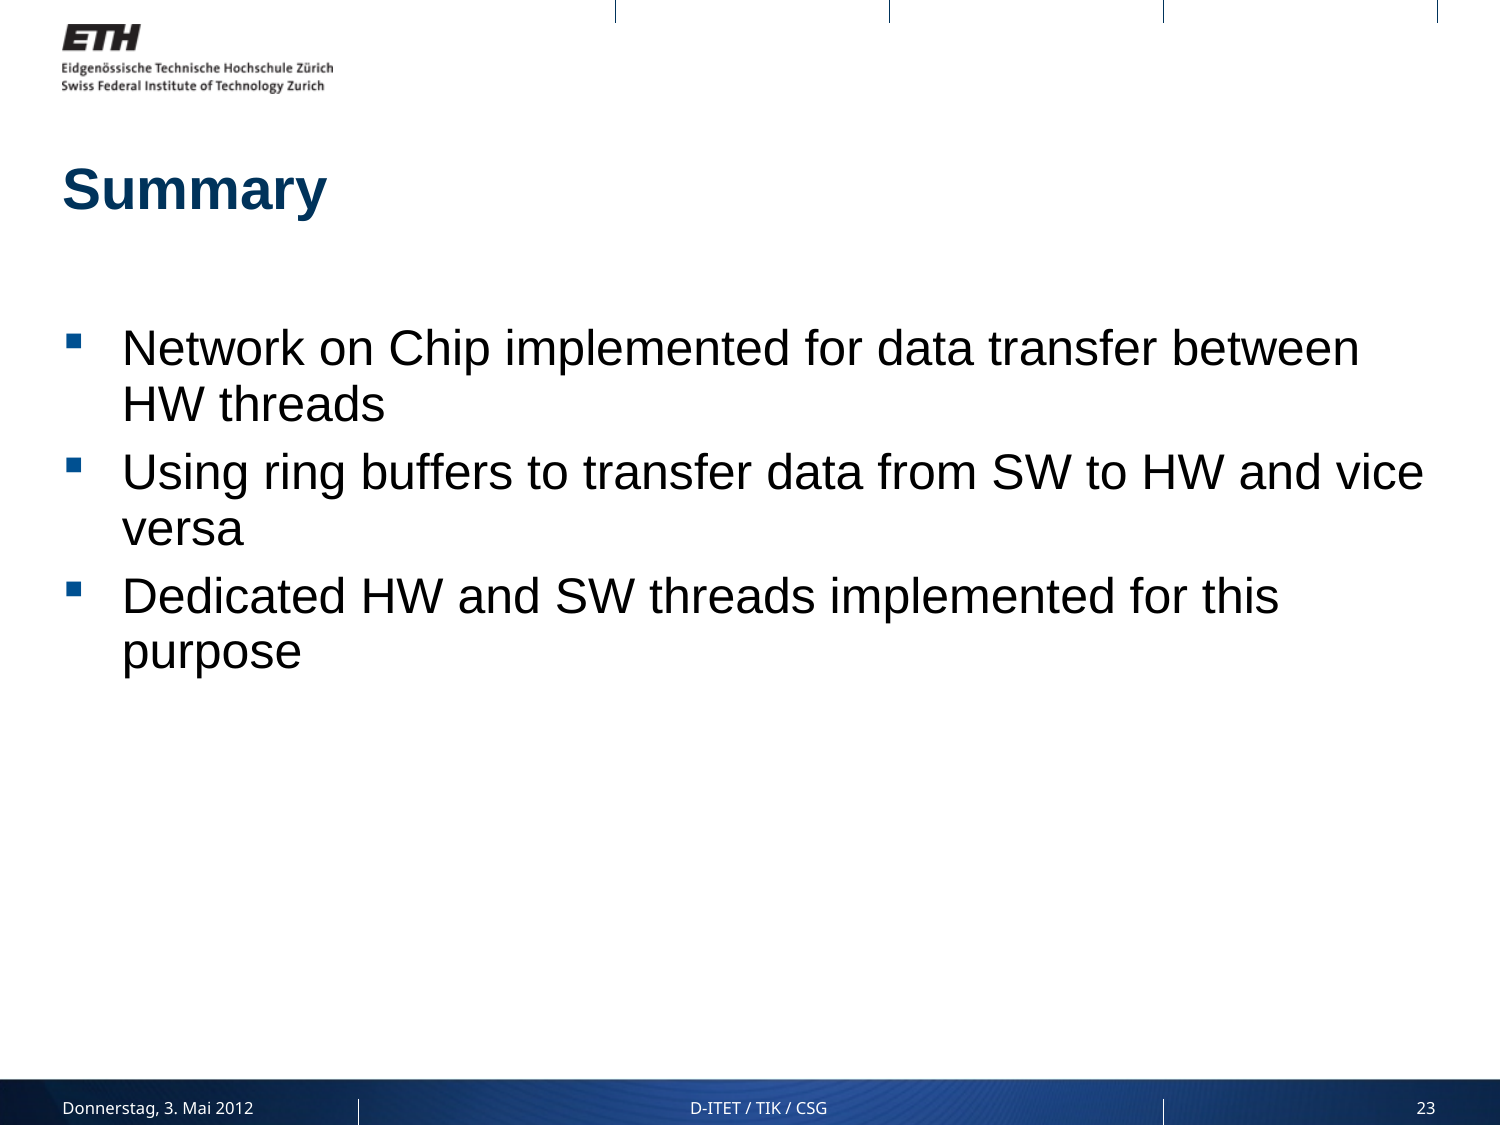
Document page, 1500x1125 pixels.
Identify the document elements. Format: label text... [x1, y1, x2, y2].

picture [62, 24, 333, 94]
picture [0, 1078, 1500, 1125]
list Network on Chip implemented for data transfer between HW threads Using ring buffers to transfer data from SW to HW and vice versa Dedicated HW and SW threads implemented for this purpose [62, 319, 1438, 1067]
title Summary [62, 157, 1438, 296]
